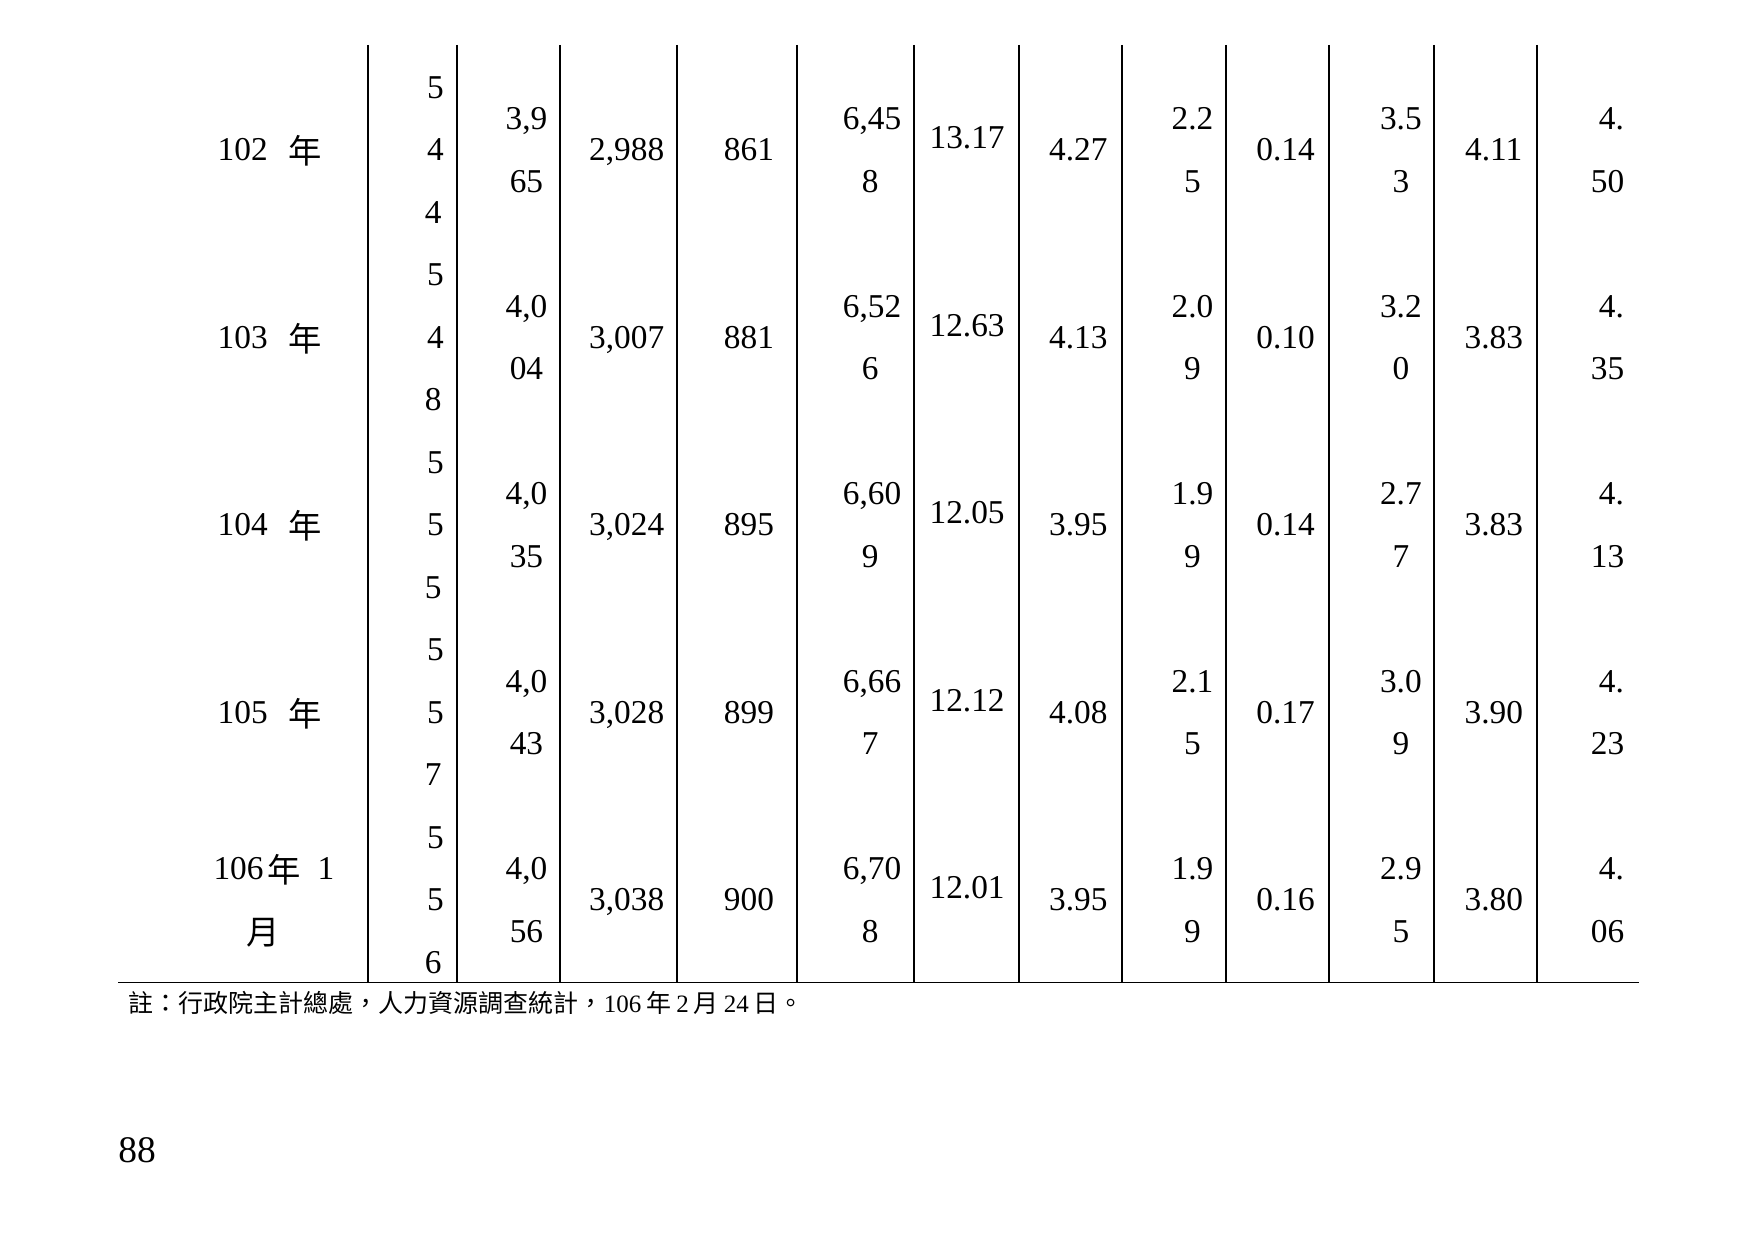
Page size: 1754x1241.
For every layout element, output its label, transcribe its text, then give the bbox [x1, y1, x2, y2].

table_cell 2,988 [561, 45, 676, 232]
table_cell 0.14 [1227, 420, 1328, 607]
table_cell 861 [678, 45, 796, 232]
table_cell 2.15 [1123, 607, 1225, 795]
table_cell 900 [678, 795, 796, 982]
table_cell 12.05 [915, 420, 1018, 607]
table_cell 4.06 [1538, 795, 1639, 982]
table_cell 544 [369, 45, 456, 232]
table_cell 4,004 [458, 232, 559, 420]
table_cell 1.99 [1123, 420, 1225, 607]
table_cell 3.80 [1435, 795, 1536, 982]
table_cell 3,965 [458, 45, 559, 232]
table_cell 3,038 [561, 795, 676, 982]
table_cell 3.83 [1435, 420, 1536, 607]
table_cell 2.77 [1330, 420, 1433, 607]
table_cell 0.10 [1227, 232, 1328, 420]
table_cell 4.23 [1538, 607, 1639, 795]
table_cell 4.27 [1020, 45, 1121, 232]
table_cell 881 [678, 232, 796, 420]
table_cell 4.08 [1020, 607, 1121, 795]
table_cell 3.95 [1020, 420, 1121, 607]
table_cell 548 [369, 232, 456, 420]
table_cell 104年 [118, 420, 367, 607]
table_cell 1.99 [1123, 795, 1225, 982]
table_cell 556 [369, 795, 456, 982]
table_cell 12.12 [915, 607, 1018, 795]
table_cell 6,526 [798, 232, 913, 420]
table_cell 3.09 [1330, 607, 1433, 795]
table_cell 3.90 [1435, 607, 1536, 795]
table_cell 12.63 [915, 232, 1018, 420]
table_cell 4.35 [1538, 232, 1639, 420]
table_cell 3,007 [561, 232, 676, 420]
table_cell 895 [678, 420, 796, 607]
table_cell 4,035 [458, 420, 559, 607]
table_cell 3.95 [1020, 795, 1121, 982]
table_cell 3.53 [1330, 45, 1433, 232]
table_cell 3.83 [1435, 232, 1536, 420]
table_cell 0.17 [1227, 607, 1328, 795]
table_cell 2.95 [1330, 795, 1433, 982]
table_cell 4.13 [1538, 420, 1639, 607]
table_cell 4,056 [458, 795, 559, 982]
table_cell 103年 [118, 232, 367, 420]
table_cell 102年 [118, 45, 367, 232]
text 註：行政院主計總處，人力資源調查統計，106年2月24日。 [128, 983, 1628, 1019]
table_cell 13.17 [915, 45, 1018, 232]
table_cell 3,028 [561, 607, 676, 795]
table_cell 105年 [118, 607, 367, 795]
table_cell 6,609 [798, 420, 913, 607]
table_cell 2.09 [1123, 232, 1225, 420]
table_cell 106年1月 [118, 795, 367, 982]
table_cell 2.25 [1123, 45, 1225, 232]
table_cell 6,458 [798, 45, 913, 232]
table_cell 899 [678, 607, 796, 795]
table_cell 3.20 [1330, 232, 1433, 420]
table_cell 4.13 [1020, 232, 1121, 420]
table_cell 0.14 [1227, 45, 1328, 232]
table_cell 3,024 [561, 420, 676, 607]
table_cell 555 [369, 420, 456, 607]
table_cell 6,667 [798, 607, 913, 795]
table_cell 6,708 [798, 795, 913, 982]
table_cell 0.16 [1227, 795, 1328, 982]
table_cell 4.50 [1538, 45, 1639, 232]
table_cell 557 [369, 607, 456, 795]
table_cell 12.01 [915, 795, 1018, 982]
table_cell 4.11 [1435, 45, 1536, 232]
table_cell 4,043 [458, 607, 559, 795]
